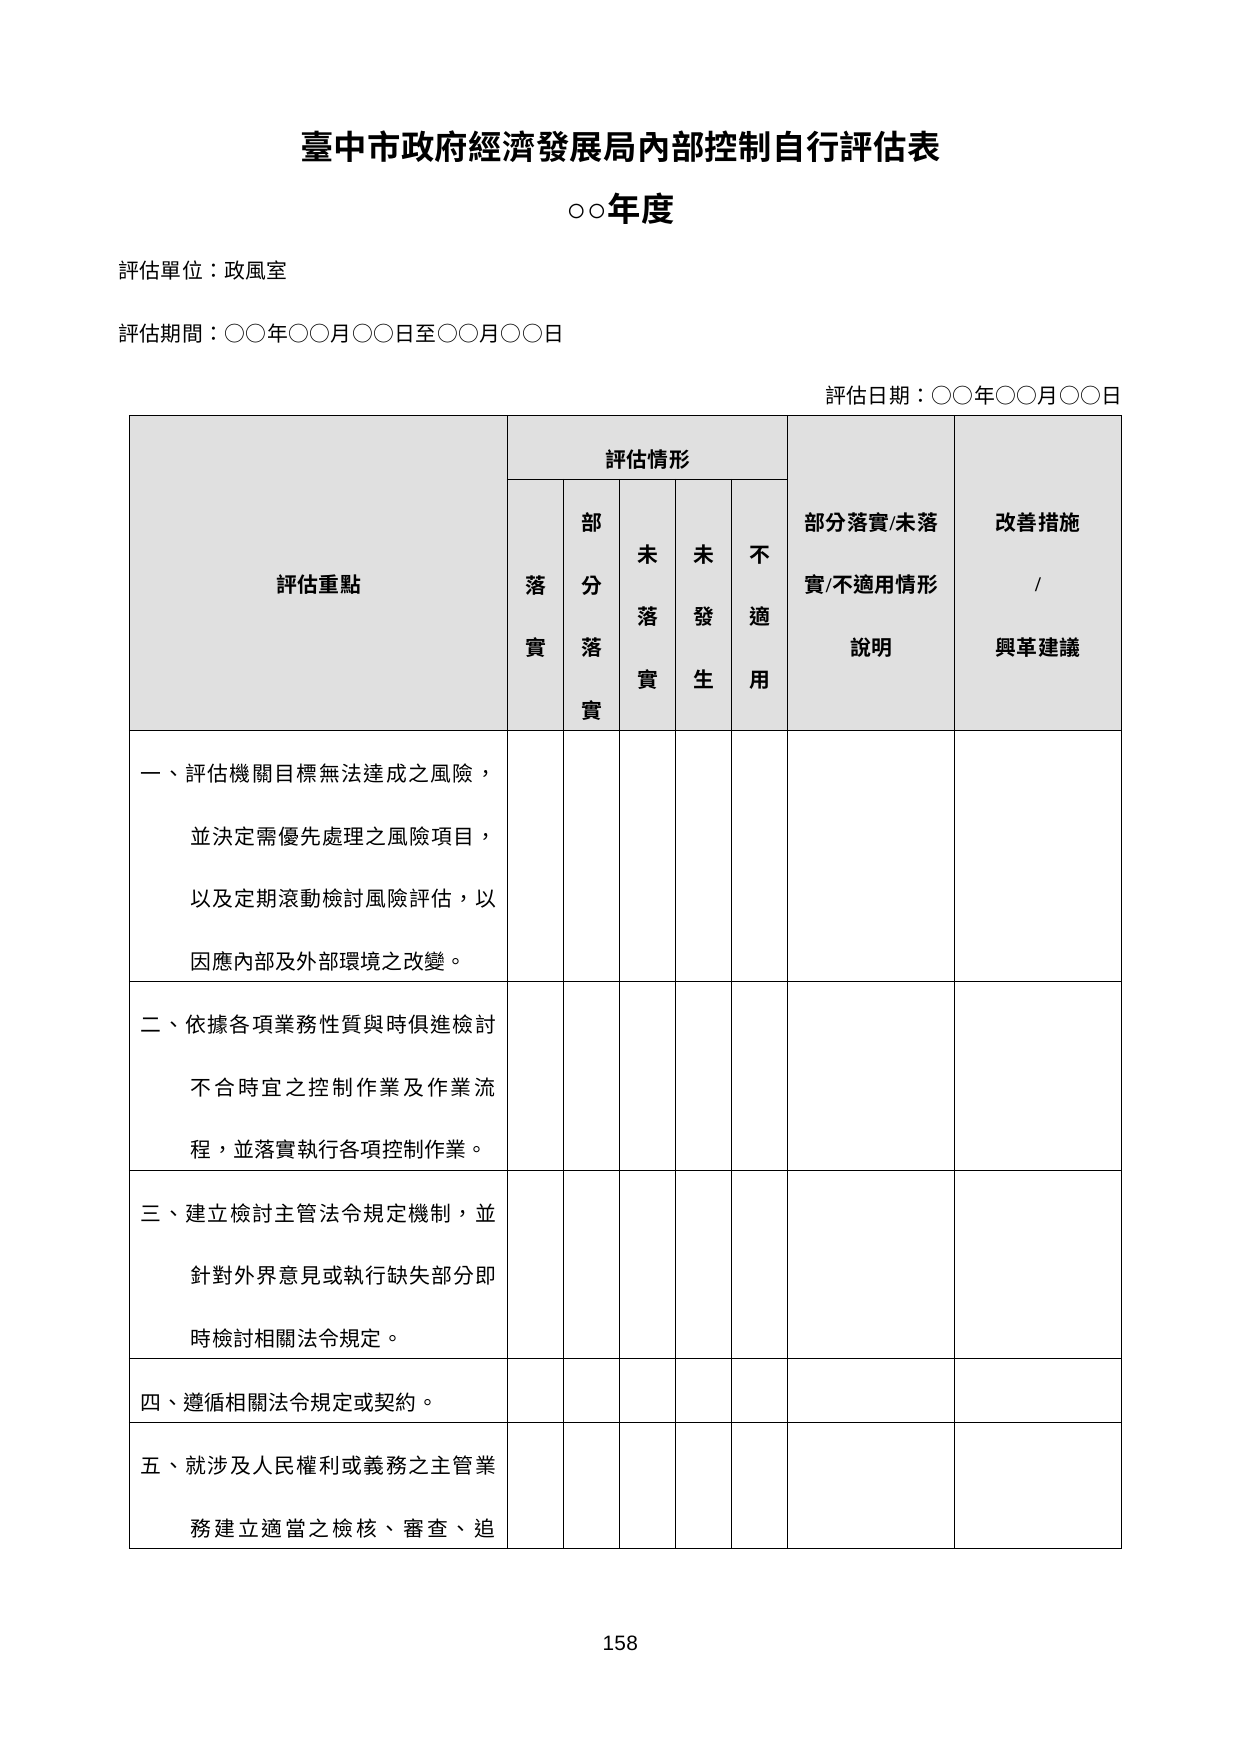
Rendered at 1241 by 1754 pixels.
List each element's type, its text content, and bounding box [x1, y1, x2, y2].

table_cell 部分落實 [564, 480, 619, 730]
table_cell [620, 731, 675, 981]
table_cell [788, 731, 954, 981]
table_header 評估重點 [130, 416, 507, 730]
table_cell 四、遵循相關法令規定或契約。 [130, 1359, 507, 1422]
table_cell [955, 982, 1121, 1169]
table_cell [955, 731, 1121, 981]
table_cell [620, 1171, 675, 1358]
text 評估單位：政風室 [118, 228, 1122, 290]
table_cell [732, 731, 787, 981]
table_cell [732, 982, 787, 1169]
text 臺中市政府經濟發展局內部控制自行評估表 [118, 103, 1122, 165]
table_cell 一、評估機關目標無法達成之風險，並決定需優先處理之風險項目，以及定期滾動檢討風險評估，以因應內部及外部環境之改變。 [130, 731, 507, 981]
table_cell [955, 1359, 1121, 1422]
table_cell 落實 [508, 480, 563, 730]
table_cell 不適用 [732, 480, 787, 730]
table_cell [564, 1359, 619, 1422]
table_cell [564, 982, 619, 1169]
table_cell [788, 1171, 954, 1358]
table_cell [564, 731, 619, 981]
table_cell [955, 1423, 1121, 1548]
table_cell [508, 1359, 563, 1422]
text 評估日期：○○年○○月○○日 [118, 353, 1122, 415]
text 評估期間：○○年○○月○○日至○○月○○日 [118, 290, 1122, 353]
table_cell [732, 1423, 787, 1548]
text ○○年度 [118, 165, 1122, 228]
table_cell [676, 1171, 731, 1358]
table_cell [788, 1423, 954, 1548]
table_cell [732, 1171, 787, 1358]
table_cell [620, 982, 675, 1169]
table_header 改善措施 / 興革建議 [955, 416, 1121, 730]
table_cell [955, 1171, 1121, 1358]
table_cell [508, 1423, 563, 1548]
table_cell [732, 1359, 787, 1422]
table_cell [564, 1423, 619, 1548]
table_cell 二、依據各項業務性質與時俱進檢討不合時宜之控制作業及作業流程，並落實執行各項控制作業。 [130, 982, 507, 1169]
table_cell 未發生 [676, 480, 731, 730]
table_cell [620, 1359, 675, 1422]
table_cell [676, 1423, 731, 1548]
table_cell [508, 982, 563, 1169]
table_cell [676, 731, 731, 981]
table_cell [788, 982, 954, 1169]
table_cell [620, 1423, 675, 1548]
table_header 部分落實/未落實/不適用情形說明 [788, 416, 954, 730]
table_cell [676, 982, 731, 1169]
table_cell [508, 1171, 563, 1358]
table_cell [676, 1359, 731, 1422]
table_cell [788, 1359, 954, 1422]
table_cell [564, 1171, 619, 1358]
table_cell [508, 731, 563, 981]
table_cell 未落實 [620, 480, 675, 730]
table_header 評估情形 [508, 416, 787, 479]
table_cell 五、就涉及人民權利或義務之主管業務建立適當之檢核、審查、追 [130, 1423, 507, 1548]
table_cell 三、建立檢討主管法令規定機制，並針對外界意見或執行缺失部分即時檢討相關法令規定。 [130, 1171, 507, 1358]
